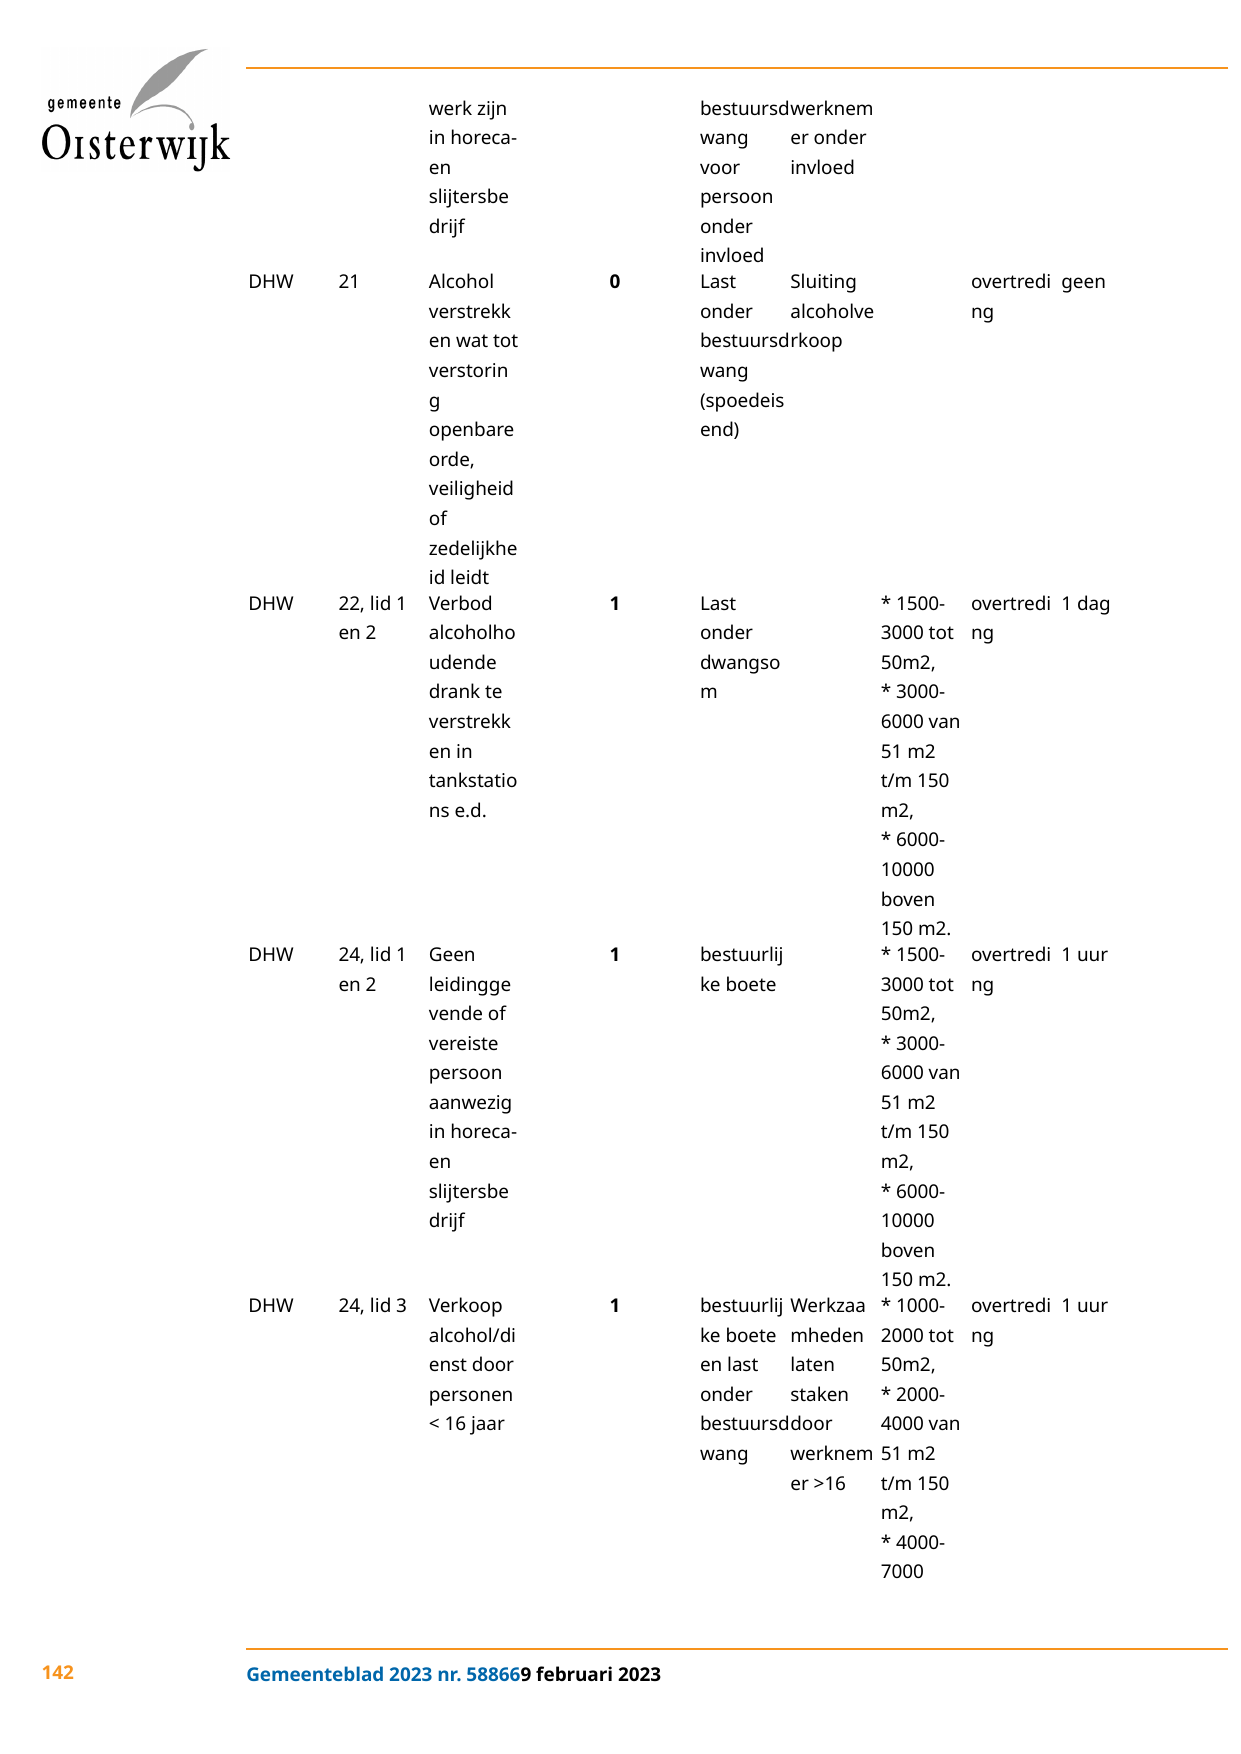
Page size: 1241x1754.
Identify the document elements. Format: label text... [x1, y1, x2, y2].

table_cell [881, 95, 971, 268]
table_cell Last onder dwangsom [700, 590, 790, 941]
picture [41, 47, 231, 172]
table_cell [248, 95, 338, 268]
table_cell geen [1061, 269, 1152, 590]
table_cell [1061, 95, 1152, 268]
table_cell [519, 941, 609, 1292]
table_cell DHW [248, 269, 338, 590]
table_cell bestuurlijke boete en last onder bestuursdwang [700, 1292, 790, 1584]
table_cell [881, 269, 971, 590]
table_cell werknemer onder invloed [790, 95, 881, 268]
table_cell DHW [248, 1292, 338, 1584]
table_cell werk zijn in horeca- en slijtersbedrijf [429, 95, 519, 268]
table_cell 1 uur [1061, 1292, 1152, 1584]
table_cell Last onder bestuursdwang (spoedeisend) [700, 269, 790, 590]
table_cell Sluiting alcoholverkoop [790, 269, 881, 590]
table_cell DHW [248, 590, 338, 941]
table_cell 1 [609, 941, 700, 1292]
table_cell [519, 1292, 609, 1584]
table_cell overtreding [971, 269, 1061, 590]
table_cell bestuursdwang voor persoon onder invloed [700, 95, 790, 268]
table_cell Verbod alcoholhoudende drank te verstrekken in tankstations e.d. [429, 590, 519, 941]
table_cell bestuurlijke boete [700, 941, 790, 1292]
table_cell 24, lid 3 [338, 1292, 429, 1584]
table_cell overtreding [971, 590, 1061, 941]
table_cell [519, 590, 609, 941]
table_cell overtreding [971, 941, 1061, 1292]
table_cell Geen leidinggevende of vereiste persoon aanwezig in horeca- en slijtersbedrijf [429, 941, 519, 1292]
table_cell 1 uur [1061, 941, 1152, 1292]
table_cell [790, 941, 881, 1292]
table_cell Alcohol verstrekken wat tot verstoring openbare orde, veiligheid of zedelijkheid leidt [429, 269, 519, 590]
table_cell [519, 269, 609, 590]
table_cell [971, 95, 1061, 268]
table_cell overtreding [971, 1292, 1061, 1584]
table_cell * 1500-3000 tot 50m2, * 3000-6000 van 51 m2 t/m 150 m2, * 6000-10000 boven 150 m2. [881, 941, 971, 1292]
table_cell 1 [609, 1292, 700, 1584]
table_cell * 1500-3000 tot 50m2, * 3000-6000 van 51 m2 t/m 150 m2, * 6000-10000 boven 150 m2. [881, 590, 971, 941]
table_cell 22, lid 1 en 2 [338, 590, 429, 941]
table_cell [338, 95, 429, 268]
table_cell [790, 590, 881, 941]
table_cell Werkzaamheden laten staken door werknemer >16 [790, 1292, 881, 1584]
table_cell * 1000-2000 tot 50m2, * 2000-4000 van 51 m2 t/m 150 m2, * 4000-7000 [881, 1292, 971, 1584]
table_cell DHW [248, 941, 338, 1292]
table_cell [519, 95, 609, 268]
table_cell 1 [609, 590, 700, 941]
table_cell 24, lid 1 en 2 [338, 941, 429, 1292]
table_cell Verkoop alcohol/dienst door personen < 16 jaar [429, 1292, 519, 1584]
table_cell 1 dag [1061, 590, 1152, 941]
table_cell [609, 95, 700, 268]
table_cell 0 [609, 269, 700, 590]
table_cell 21 [338, 269, 429, 590]
